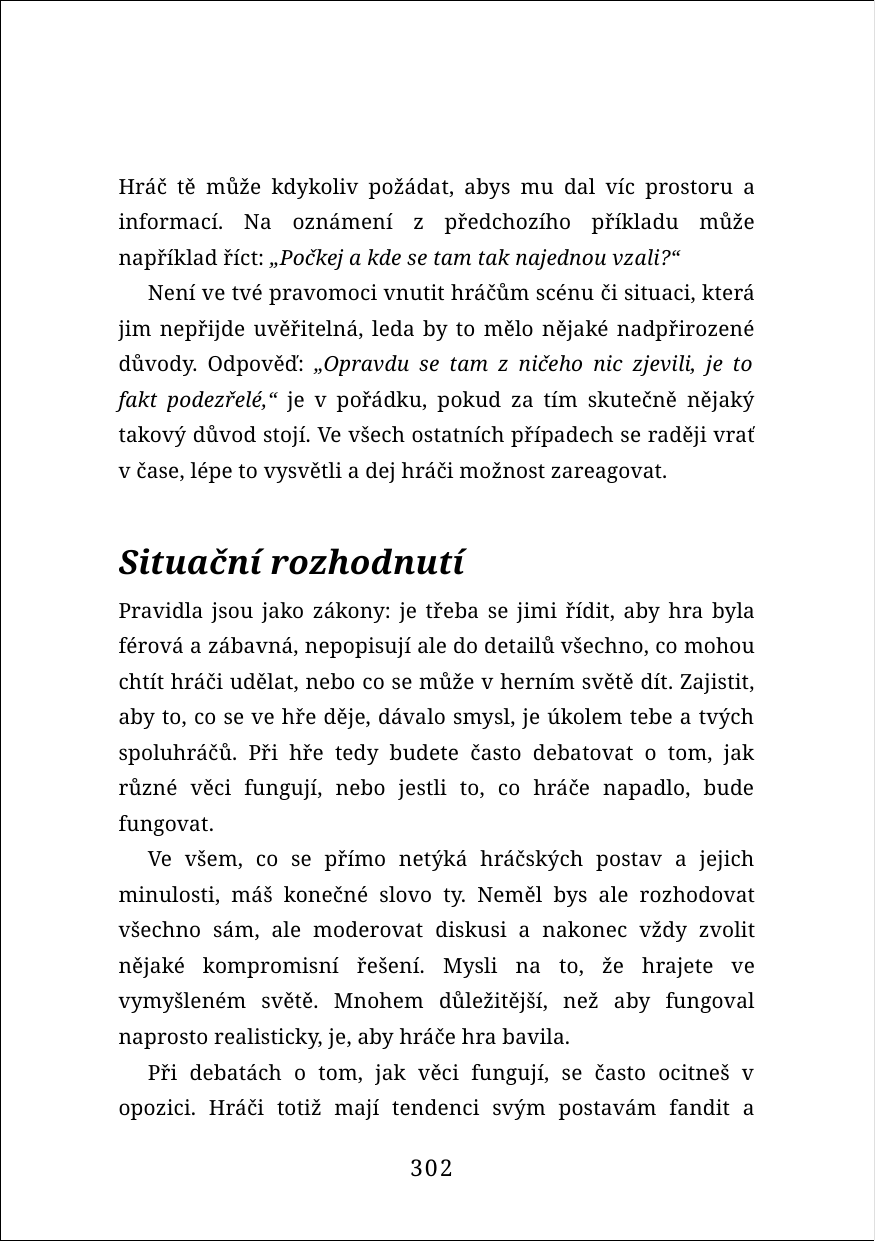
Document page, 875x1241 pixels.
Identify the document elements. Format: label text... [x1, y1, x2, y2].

subtitle Situační rozhodnutí [118, 539, 756, 584]
text Pravidla jsou jako zákony: je třeba se jimi řídit, aby hra byla férová a zábavná, nepopisují ale do detailů všechno, co mohou chtít hráči udělat, nebo co se může v herním světě dít. Zajistit, aby to, co se ve hře děje, dávalo smysl, je úkolem tebe a tvých spoluhráčů. Při hře tedy budete často debatovat o tom, jak různé věci fungují, nebo jestli to, co hráče napadlo, bude fungovat. Ve všem, co se přímo netýká hráčských postav a jejich minulosti, máš konečné slovo ty. Neměl bys ale rozhodovat všechno sám, ale moderovat diskusi a nakonec vždy zvolit nějaké kompromisní řešení. Mysli na to, že hrajete ve vymyšleném světě. Mnohem důležitější, než aby fungoval naprosto realisticky, je, aby hráče hra bavila. Při debatách o tom, jak věci fungují, se často ocitneš v opozici. Hráči totiž mají tendenci svým postavám fandit a [118, 596, 756, 1122]
text Hráč tě může kdykoliv požádat, abys mu dal víc prostoru a informací. Na oznámení z předchozího příkladu může například říct: „Počkej a kde se tam tak najednou vzali?“ Není ve tvé pravomoci vnutit hráčům scénu či situaci, která jim nepřijde uvěřitelná, leda by to mělo nějaké nadpřirozené důvody. Odpověď: „Opravdu se tam z ničeho nic zjevili, je to fakt podezřelé,“ je v pořádku, pokud za tím skutečně nějaký takový důvod stojí. Ve všech ostatních případech se raději vrať v čase, lépe to vysvětli a dej hráči možnost zareagovat. [118, 172, 756, 484]
